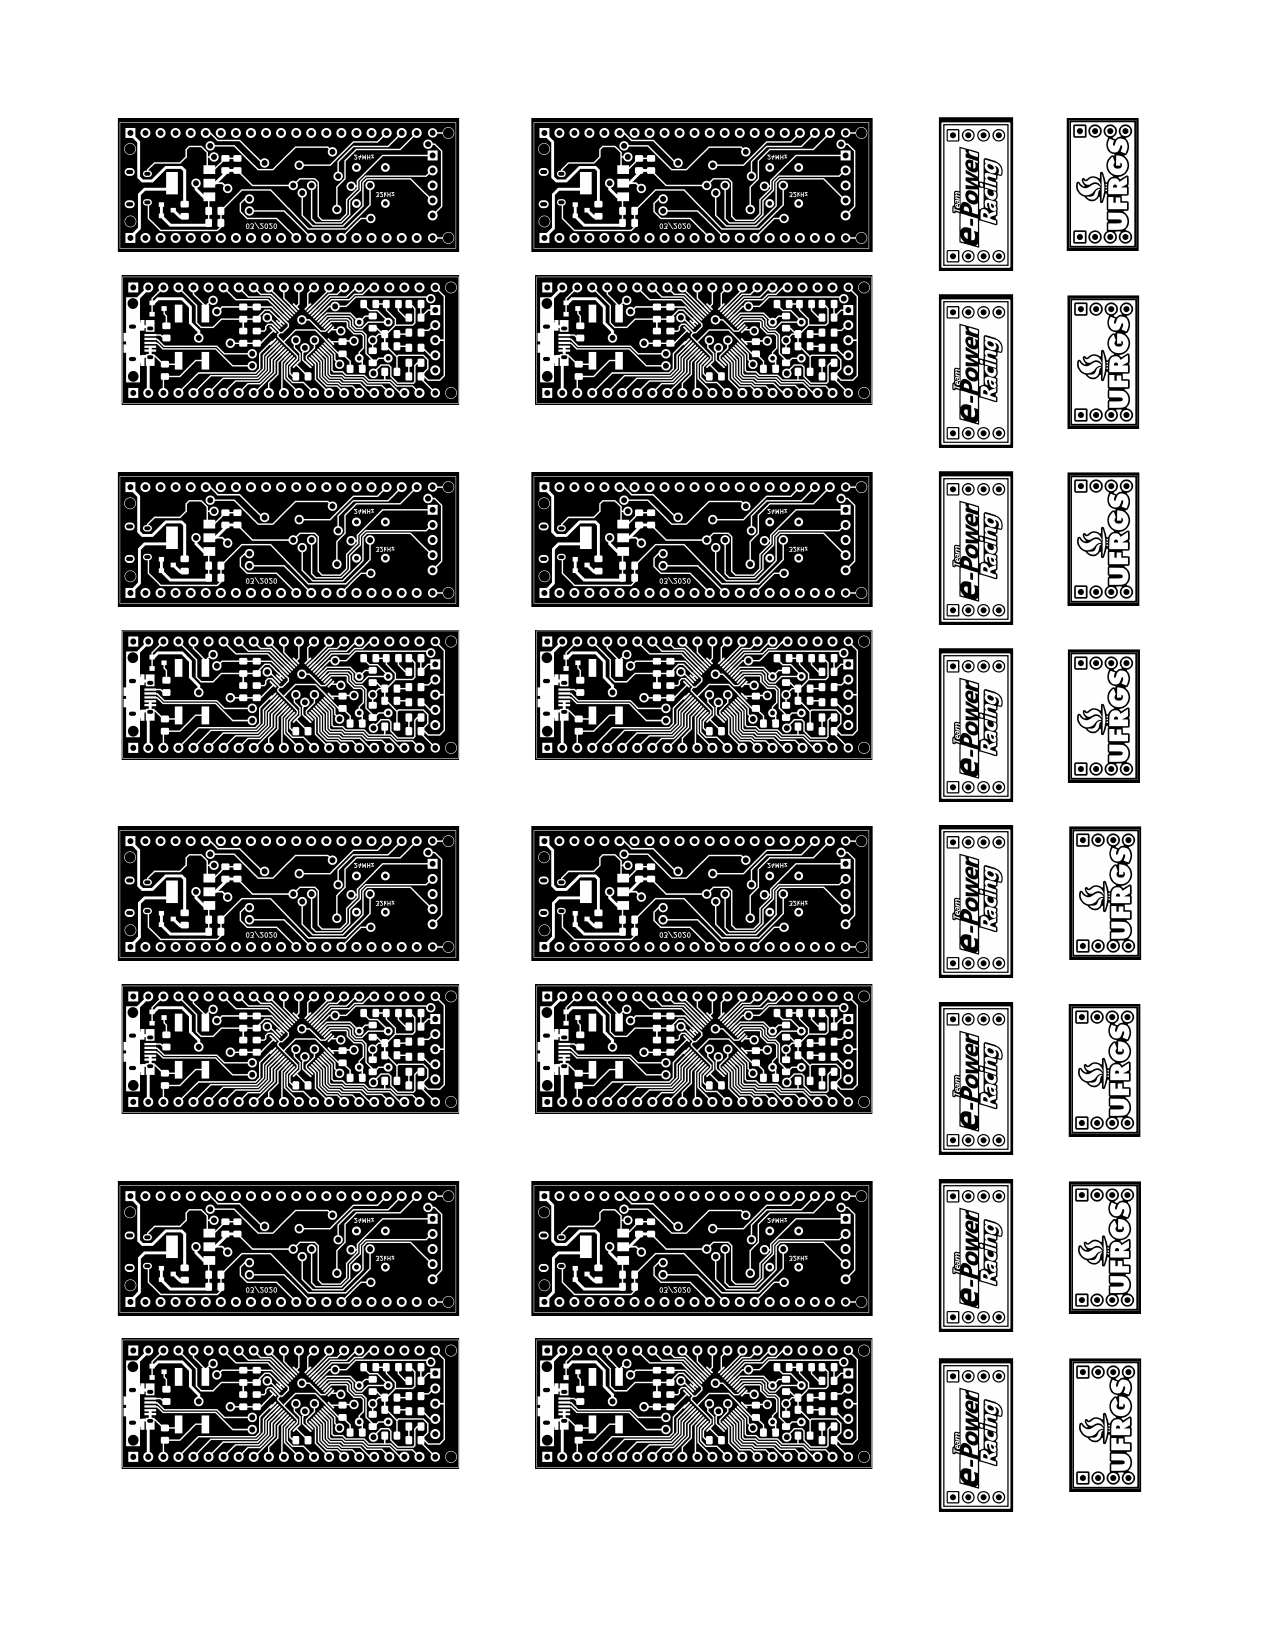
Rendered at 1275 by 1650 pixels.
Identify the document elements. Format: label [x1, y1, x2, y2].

picture [1067, 118, 1139, 251]
picture [531, 118, 873, 252]
picture [121, 630, 460, 760]
picture [1069, 1004, 1141, 1137]
picture [1070, 827, 1142, 960]
picture [939, 295, 1014, 448]
picture [1068, 473, 1140, 606]
picture [121, 984, 460, 1114]
picture [1069, 1182, 1141, 1314]
picture [939, 472, 1014, 625]
picture [939, 825, 1014, 978]
picture [121, 275, 460, 405]
picture [939, 649, 1014, 802]
picture [535, 984, 873, 1114]
picture [535, 275, 873, 405]
picture [531, 826, 873, 961]
picture [117, 118, 460, 252]
picture [531, 472, 873, 607]
picture [535, 1338, 873, 1469]
picture [531, 1181, 873, 1316]
picture [535, 630, 873, 760]
picture [117, 826, 460, 961]
picture [121, 1338, 460, 1469]
picture [1068, 296, 1140, 429]
picture [117, 1181, 460, 1316]
picture [1070, 1359, 1142, 1492]
picture [939, 1002, 1014, 1155]
picture [117, 472, 460, 607]
picture [939, 1179, 1014, 1332]
picture [939, 118, 1014, 271]
picture [939, 1359, 1014, 1512]
picture [1068, 650, 1140, 783]
